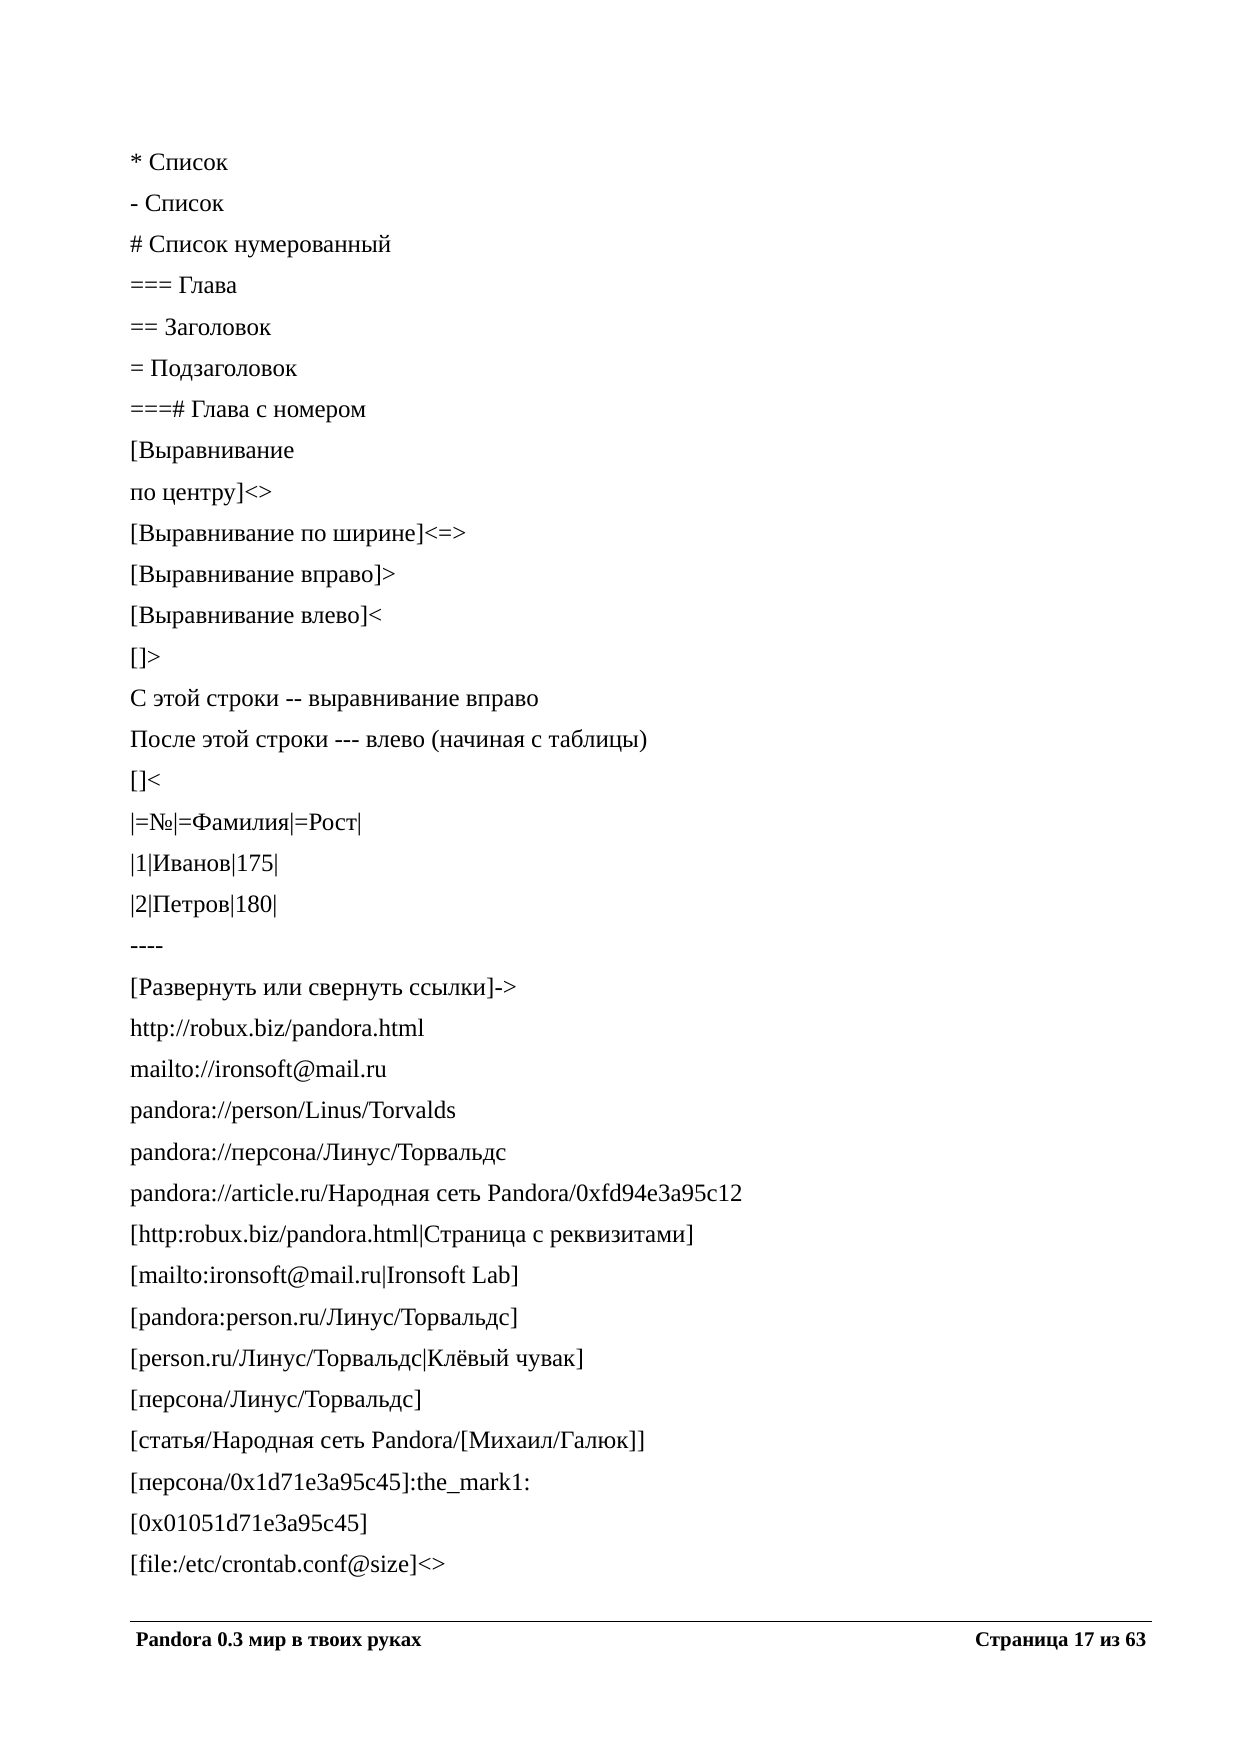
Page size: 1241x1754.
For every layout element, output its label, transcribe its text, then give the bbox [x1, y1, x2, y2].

text [Выравнивание по ширине]<=> [130, 518, 1152, 547]
text == Заголовок [130, 312, 1152, 341]
text http://robux.biz/pandora.html [130, 1013, 1152, 1042]
text - Список [130, 188, 1152, 217]
text [http:robux.biz/pandora.html|Страница с реквизитами] [130, 1219, 1152, 1248]
text pandora://article.ru/Народная сеть Pandora/0xfd94e3a95c12 [130, 1178, 1152, 1207]
text [pandora:person.ru/Линус/Торвальдс] [130, 1302, 1152, 1331]
text * Список [130, 147, 1152, 176]
text pandora://person/Linus/Torvalds [130, 1096, 1152, 1124]
text = Подзаголовок [130, 353, 1152, 382]
text ---- [130, 931, 1152, 959]
text []< [130, 766, 1152, 794]
text [mailto:ironsoft@mail.ru|Ironsoft Lab] [130, 1261, 1152, 1289]
text [person.ru/Линус/Торвальдс|Клёвый чувак] [130, 1343, 1152, 1372]
text [персона/0x1d71e3a95c45]:the_mark1: [130, 1467, 1152, 1496]
text по центру]<> [130, 477, 1152, 506]
text После этой строки --- влево (начиная с таблицы) [130, 724, 1152, 753]
text [Выравнивание вправо]> [130, 559, 1152, 588]
text [file:/etc/crontab.conf@size]<> [130, 1549, 1152, 1578]
text |1|Иванов|175| [130, 848, 1152, 877]
text [статья/Народная сеть Pandora/[Михаил/Галюк]] [130, 1426, 1152, 1454]
text [Выравнивание [130, 436, 1152, 464]
text [Развернуть или свернуть ссылки]-> [130, 972, 1152, 1001]
text ===# Глава с номером [130, 394, 1152, 423]
text mailto://ironsoft@mail.ru [130, 1054, 1152, 1083]
text pandora://персона/Линус/Торвальдс [130, 1137, 1152, 1166]
text [0x01051d71e3a95c45] [130, 1508, 1152, 1537]
text === Глава [130, 271, 1152, 299]
text []> [130, 642, 1152, 671]
text |2|Петров|180| [130, 889, 1152, 918]
text С этой строки -- выравнивание вправо [130, 683, 1152, 712]
text # Список нумерованный [130, 229, 1152, 258]
text |=№|=Фамилия|=Рост| [130, 807, 1152, 836]
text [персона/Линус/Торвальдс] [130, 1384, 1152, 1413]
text [Выравнивание влево]< [130, 601, 1152, 629]
